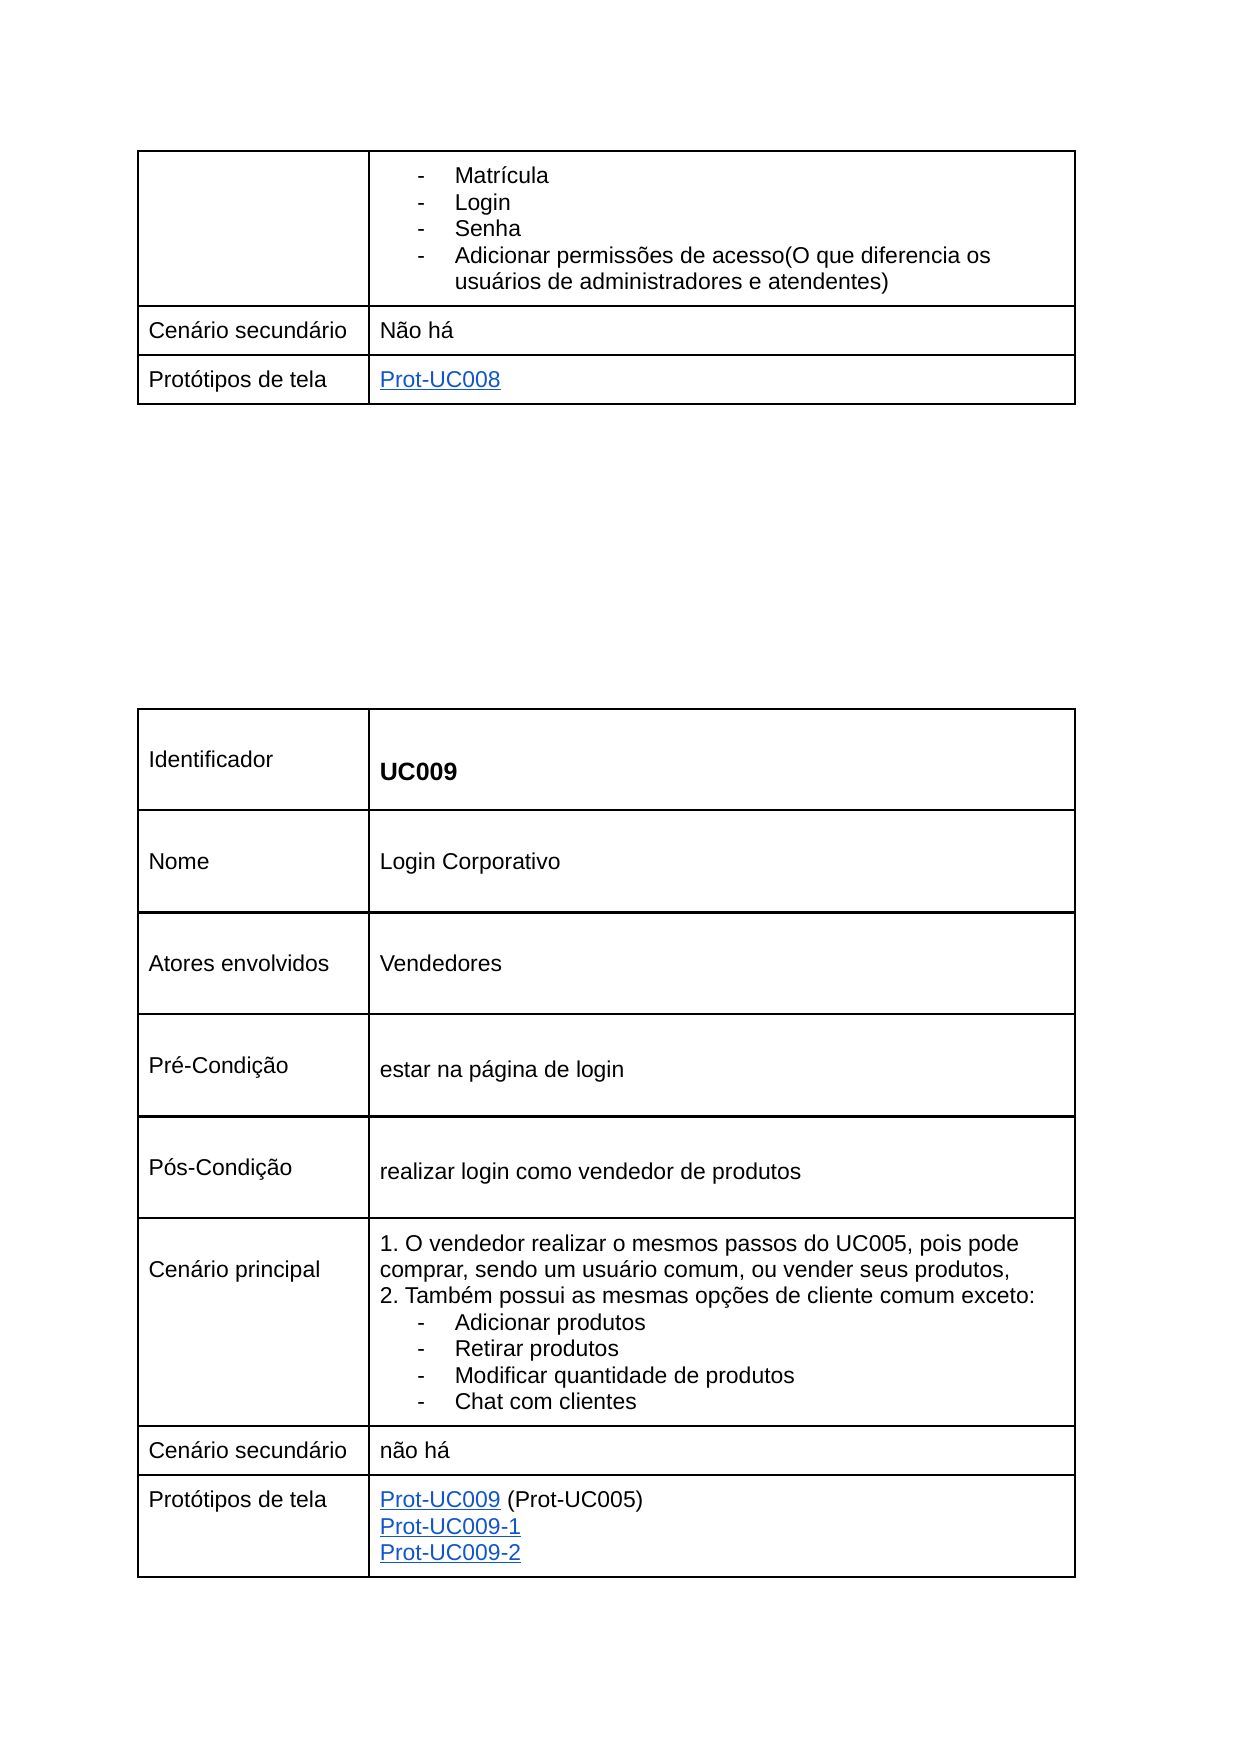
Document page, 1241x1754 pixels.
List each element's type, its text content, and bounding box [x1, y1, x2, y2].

table_cell [139, 152, 368, 305]
table_cell realizar login como vendedor de produtos [370, 1118, 1074, 1217]
table_cell Matrícula Login Senha Adicionar permissões de acesso(O que diferencia os usuários de administradores e atendentes) [370, 152, 1074, 305]
table_cell Protótipos de tela [139, 1476, 368, 1576]
table_cell Prot-UC009 (Prot-UC005) Prot-UC009-1 Prot-UC009-2 [370, 1476, 1074, 1576]
table_cell Pré-Condição [139, 1015, 368, 1115]
table_header UC009 [370, 710, 1074, 809]
table_cell Login Corporativo [370, 811, 1074, 911]
table_cell Cenário secundário [139, 307, 368, 354]
table_cell Pós-Condição [139, 1118, 368, 1217]
table_cell Cenário principal [139, 1219, 368, 1425]
table_cell estar na página de login [370, 1015, 1074, 1115]
table_cell Prot-UC008 [370, 356, 1074, 403]
table_cell não há [370, 1427, 1074, 1474]
table_cell Atores envolvidos [139, 914, 368, 1013]
table_cell Nome [139, 811, 368, 911]
table_cell 1. O vendedor realizar o mesmos passos do UC005, pois pode comprar, sendo um usuário comum, ou vender seus produtos, 2. Também possui as mesmas opções de cliente comum exceto: Adicionar produtos Retirar produtos Modificar quantidade de produtos Chat com clientes [370, 1219, 1074, 1425]
table_cell Não há [370, 307, 1074, 354]
table_cell Vendedores [370, 914, 1074, 1013]
table_cell Protótipos de tela [139, 356, 368, 403]
table_header Identificador [139, 710, 368, 809]
table_cell Cenário secundário [139, 1427, 368, 1474]
